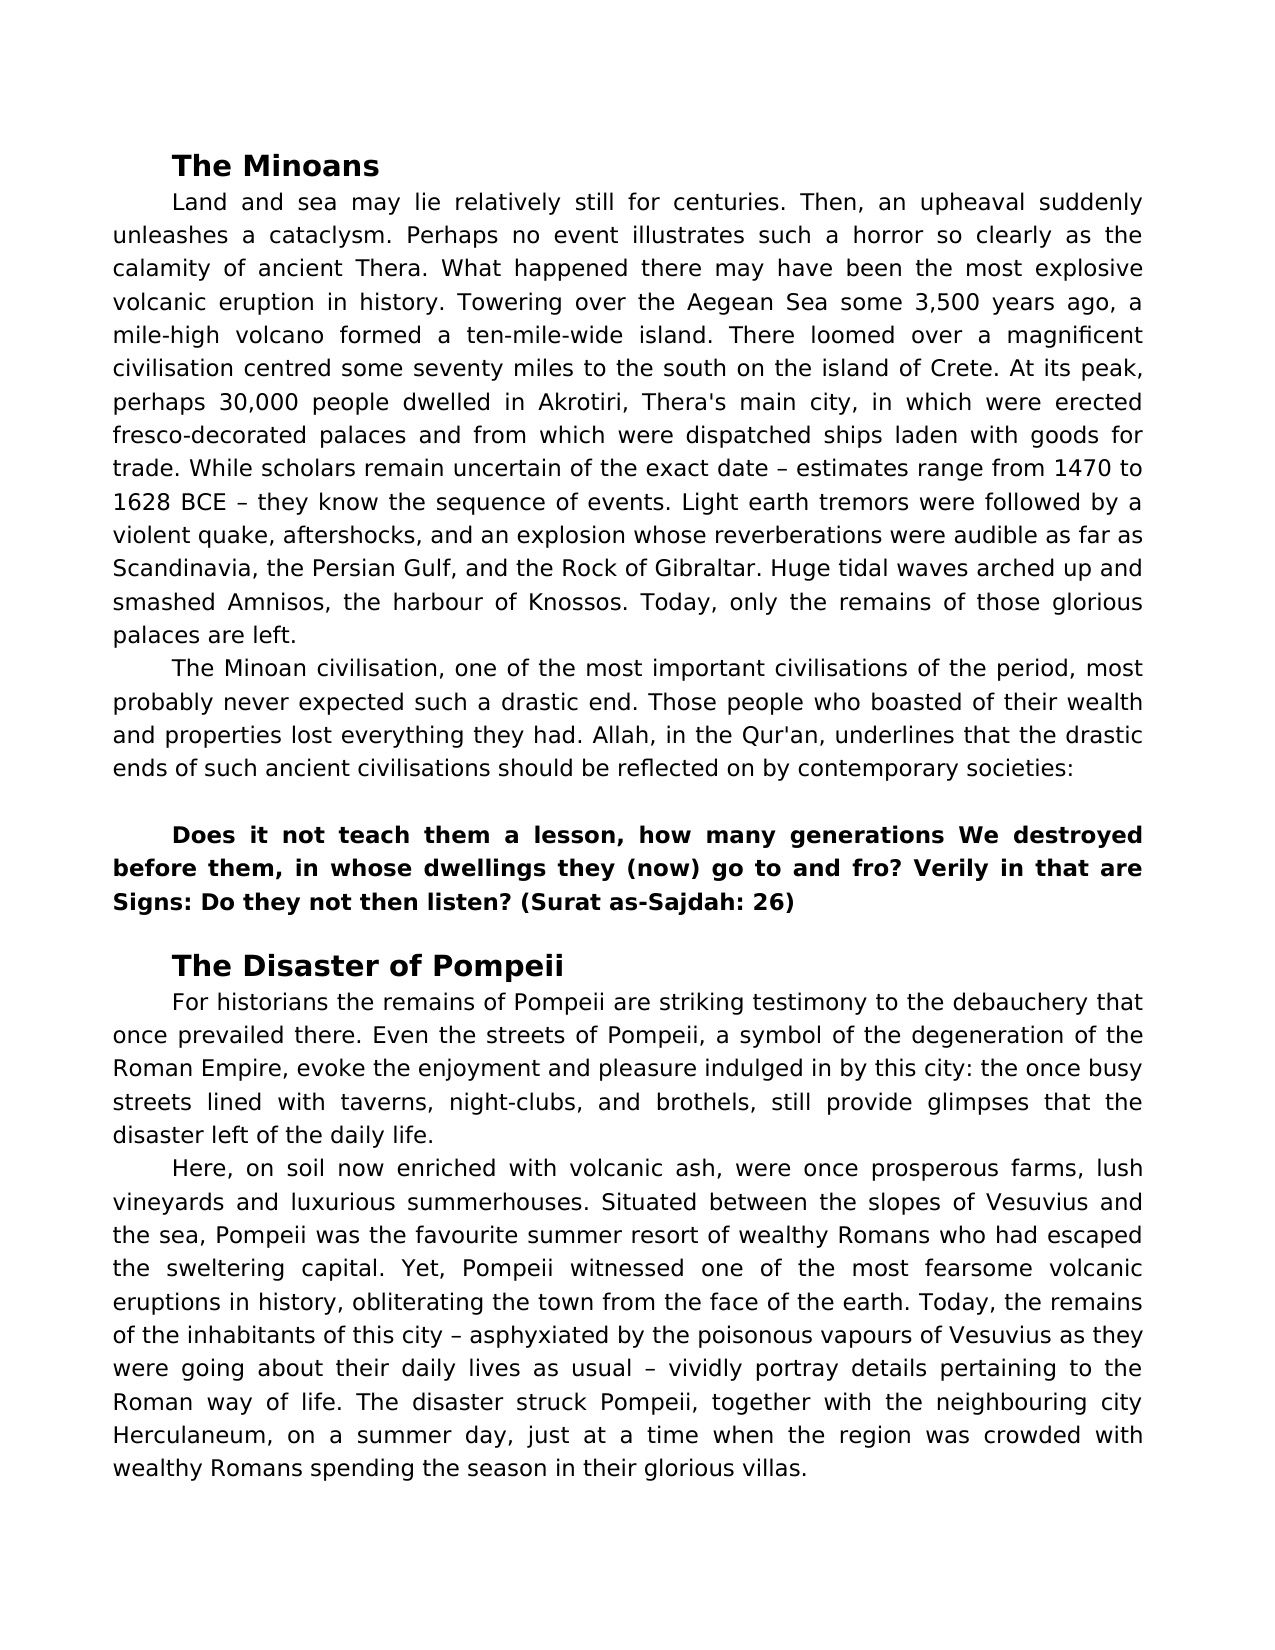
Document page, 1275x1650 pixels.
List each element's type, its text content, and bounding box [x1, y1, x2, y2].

text The Minoan civilisation, one of the most important civilisations of the period, most probably never expected such a drastic end. Those people who boasted of their wealth and properties lost everything they had. Allah, in the Qur'an, underlines that the drastic ends of such ancient civilisations should be reflected on by contemporary societies: [112, 650, 1145, 783]
text For historians the remains of Pompeii are striking testimony to the debauchery that once prevailed there. Even the streets of Pompeii, a symbol of the degeneration of the Roman Empire, evoke the enjoyment and pleasure indulged in by this city: the once busy streets lined with taverns, night-clubs, and brothels, still provide glimpses that the disaster left of the daily life. [112, 983, 1145, 1150]
text The Minoans [112, 150, 1145, 183]
text Does it not teach them a lesson, how many generations We destroyed before them, in whose dwellings they (now) go to and fro? Verily in that are Signs: Do they not then listen? (Surat as-Sajdah: 26) [112, 817, 1145, 917]
text Land and sea may lie relatively still for centuries. Then, an upheaval suddenly unleashes a cataclysm. Perhaps no event illustrates such a horror so clearly as the calamity of ancient Thera. What happened there may have been the most explosive volcanic eruption in history. Towering over the Aegean Sea some 3,500 years ago, a mile-high volcano formed a ten-mile-wide island. There loomed over a magnificent civilisation centred some seventy miles to the south on the island of Crete. At its peak, perhaps 30,000 people dwelled in Akrotiri, Thera's main city, in which were erected fresco-decorated palaces and from which were dispatched ships laden with goods for trade. While scholars remain uncertain of the exact date – estimates range from 1470 to 1628 BCE – they know the sequence of events. Light earth tremors were followed by a violent quake, aftershocks, and an explosion whose reverberations were audible as far as Scandinavia, the Persian Gulf, and the Rock of Gibraltar. Huge tidal waves arched up and smashed Amnisos, the harbour of Knossos. Today, only the remains of those glorious palaces are left. [112, 183, 1145, 650]
text The Disaster of Pompeii [112, 950, 1145, 983]
text Here, on soil now enriched with volcanic ash, were once prosperous farms, lush vineyards and luxurious summerhouses. Situated between the slopes of Vesuvius and the sea, Pompeii was the favourite summer resort of wealthy Romans who had escaped the sweltering capital. Yet, Pompeii witnessed one of the most fearsome volcanic eruptions in history, obliterating the town from the face of the earth. Today, the remains of the inhabitants of this city – asphyxiated by the poisonous vapours of Vesuvius as they were going about their daily lives as usual – vividly portray details pertaining to the Roman way of life. The disaster struck Pompeii, together with the neighbouring city Herculaneum, on a summer day, just at a time when the region was crowded with wealthy Romans spending the season in their glorious villas. [112, 1150, 1145, 1483]
